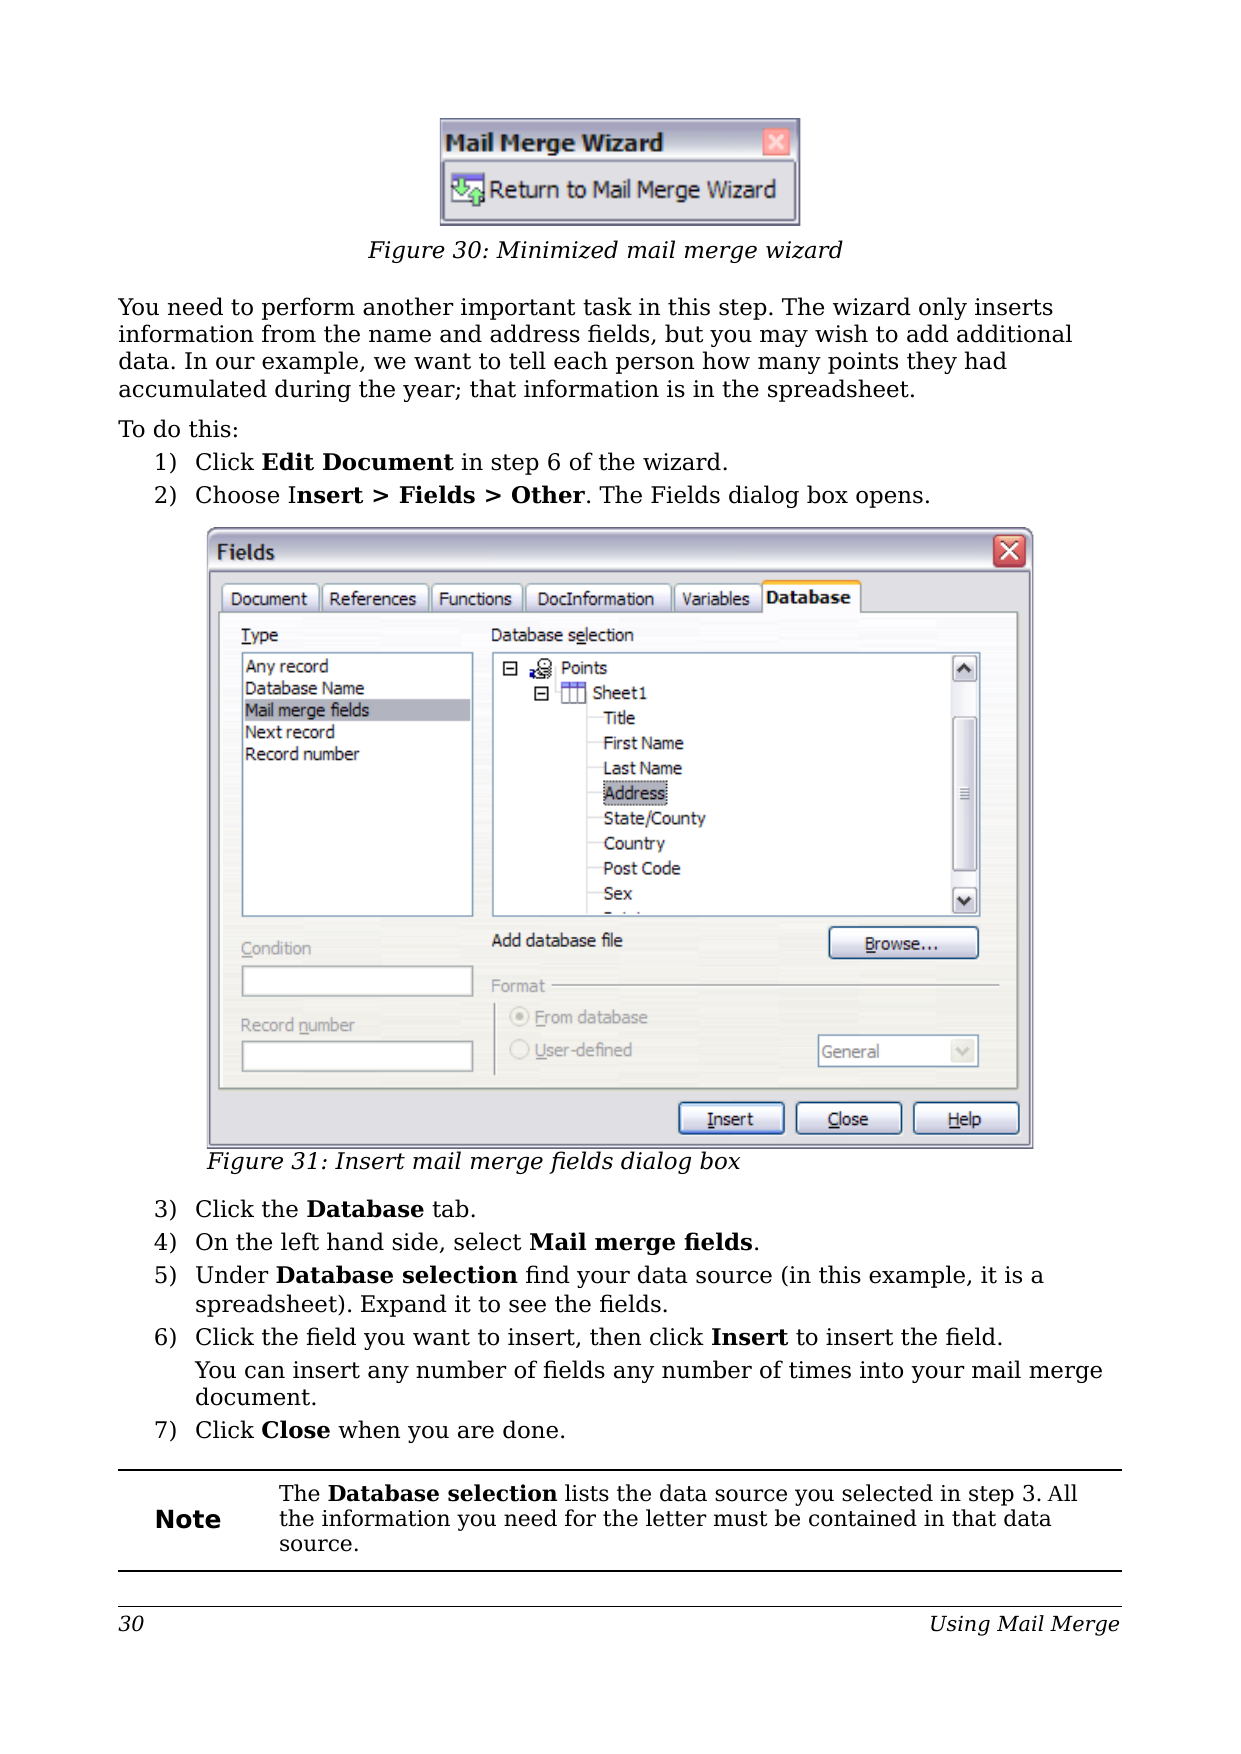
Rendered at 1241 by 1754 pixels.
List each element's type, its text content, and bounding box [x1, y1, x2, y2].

text Figure 31: Insert mail merge fields dialog box [207, 1149, 1033, 1175]
list You can insert any number of fields any number of times into your mail merge document. [195, 1357, 1122, 1410]
list Click the Database tab. [177, 1195, 1122, 1222]
list Under Database selection find your data source (in this example, it is a spreadsheet). Expand it to see the fields. [177, 1262, 1122, 1318]
picture [206, 527, 1034, 1149]
list Choose Insert > Fields > Other. The Fields dialog box opens. [177, 482, 1122, 509]
table_header Note [118, 1471, 257, 1570]
list On the left hand side, select Mail merge fields. [177, 1229, 1122, 1256]
list Click Close when you are done. [177, 1417, 1122, 1444]
list To do this: [118, 416, 1122, 442]
list Click the field you want to insert, then click Insert to insert the field. [177, 1324, 1122, 1351]
list Click Edit Document in step 6 of the wizard. [177, 449, 1122, 476]
text You need to perform another important task in this step. The wizard only inserts information from the name and address fields, but you may wish to add additional data. In our example, we want to tell each person how many points they had accumulated during the year; that information is in the spreadsheet. [118, 294, 1122, 403]
table_header The Database selection lists the data source you selected in step 3. All the information you need for the letter must be contained in that data source. [258, 1471, 1122, 1570]
picture [439, 118, 801, 226]
text Figure 30: Minimized mail merge wizard [368, 238, 872, 264]
